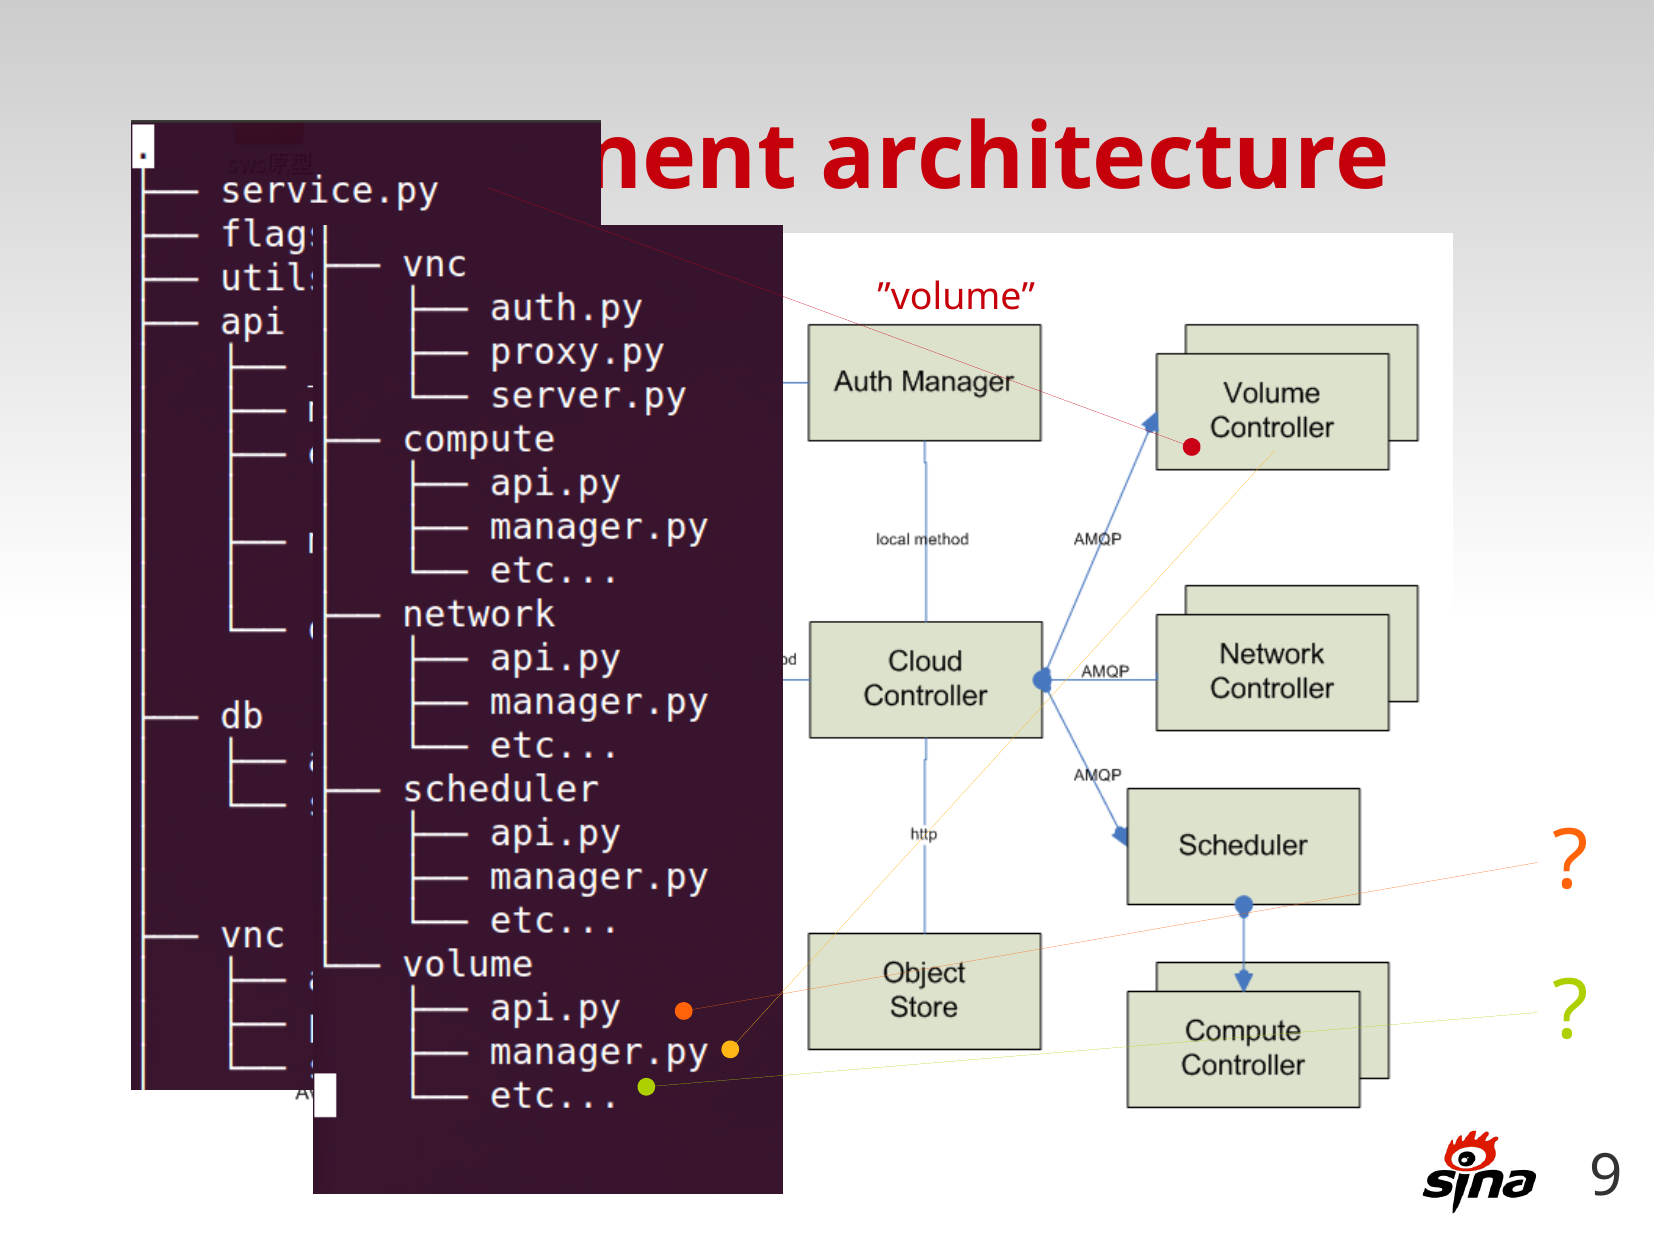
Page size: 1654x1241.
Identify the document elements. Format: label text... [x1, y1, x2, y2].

title Component architecture [82, 49, 1571, 257]
text_box ? [1537, 791, 1622, 901]
text_box ? [1537, 941, 1622, 1051]
text_box ”volume” [862, 262, 1163, 320]
picture [131, 120, 1564, 1241]
